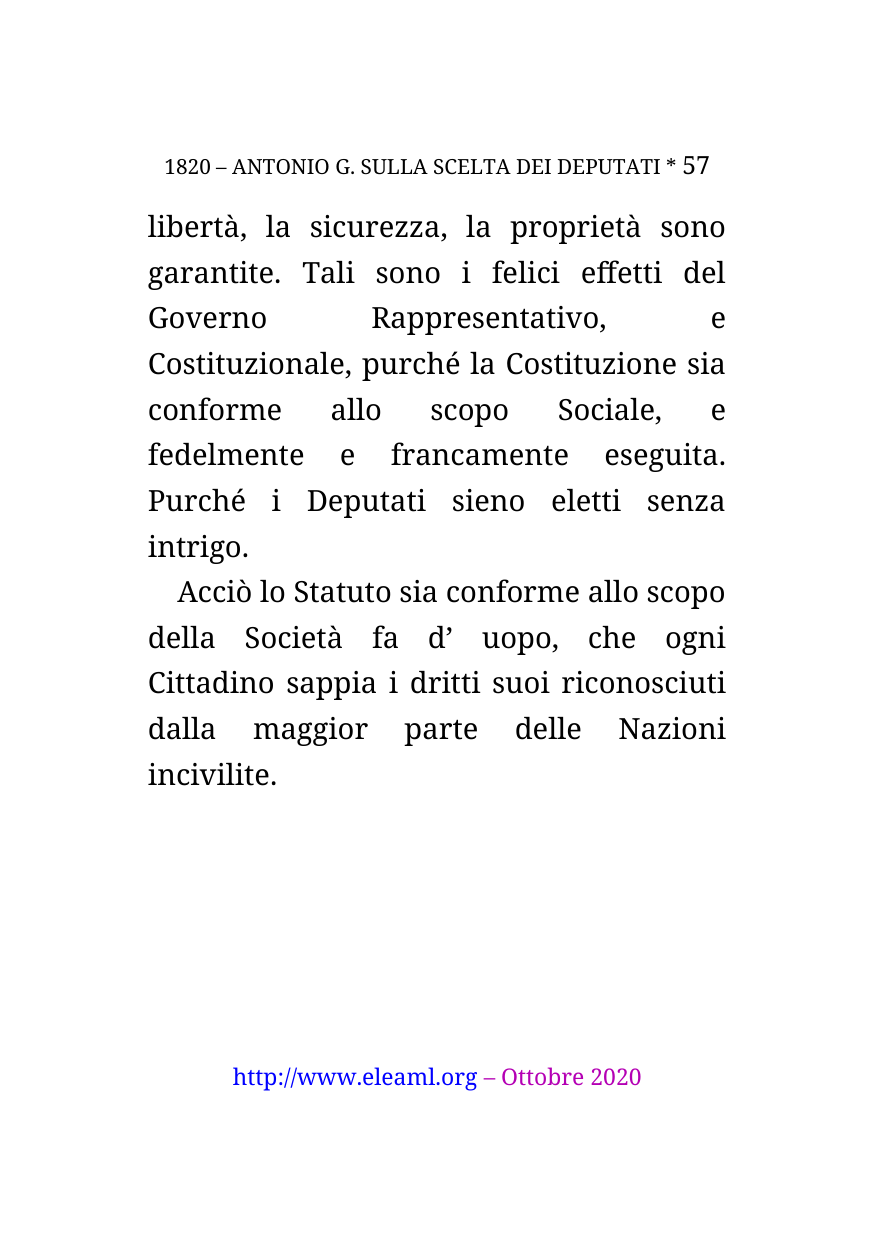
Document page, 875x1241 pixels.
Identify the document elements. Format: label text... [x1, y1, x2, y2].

text libertà, la sicurezza, la proprietà sono garantite. Tali sono i felici effetti del Governo Rappresentativo, e Costituzionale, purché la Costituzione sia conforme allo scopo Sociale, e fedelmente e francamente eseguita. Purché i Deputati sieno eletti senza intrigo. [148, 207, 726, 566]
text Acciò lo Statuto sia conforme allo scopo della Società fa d’ uopo, che ogni Cittadino sappia i dritti suoi riconosciuti dalla maggior parte delle Nazioni incivilite. [148, 572, 726, 794]
